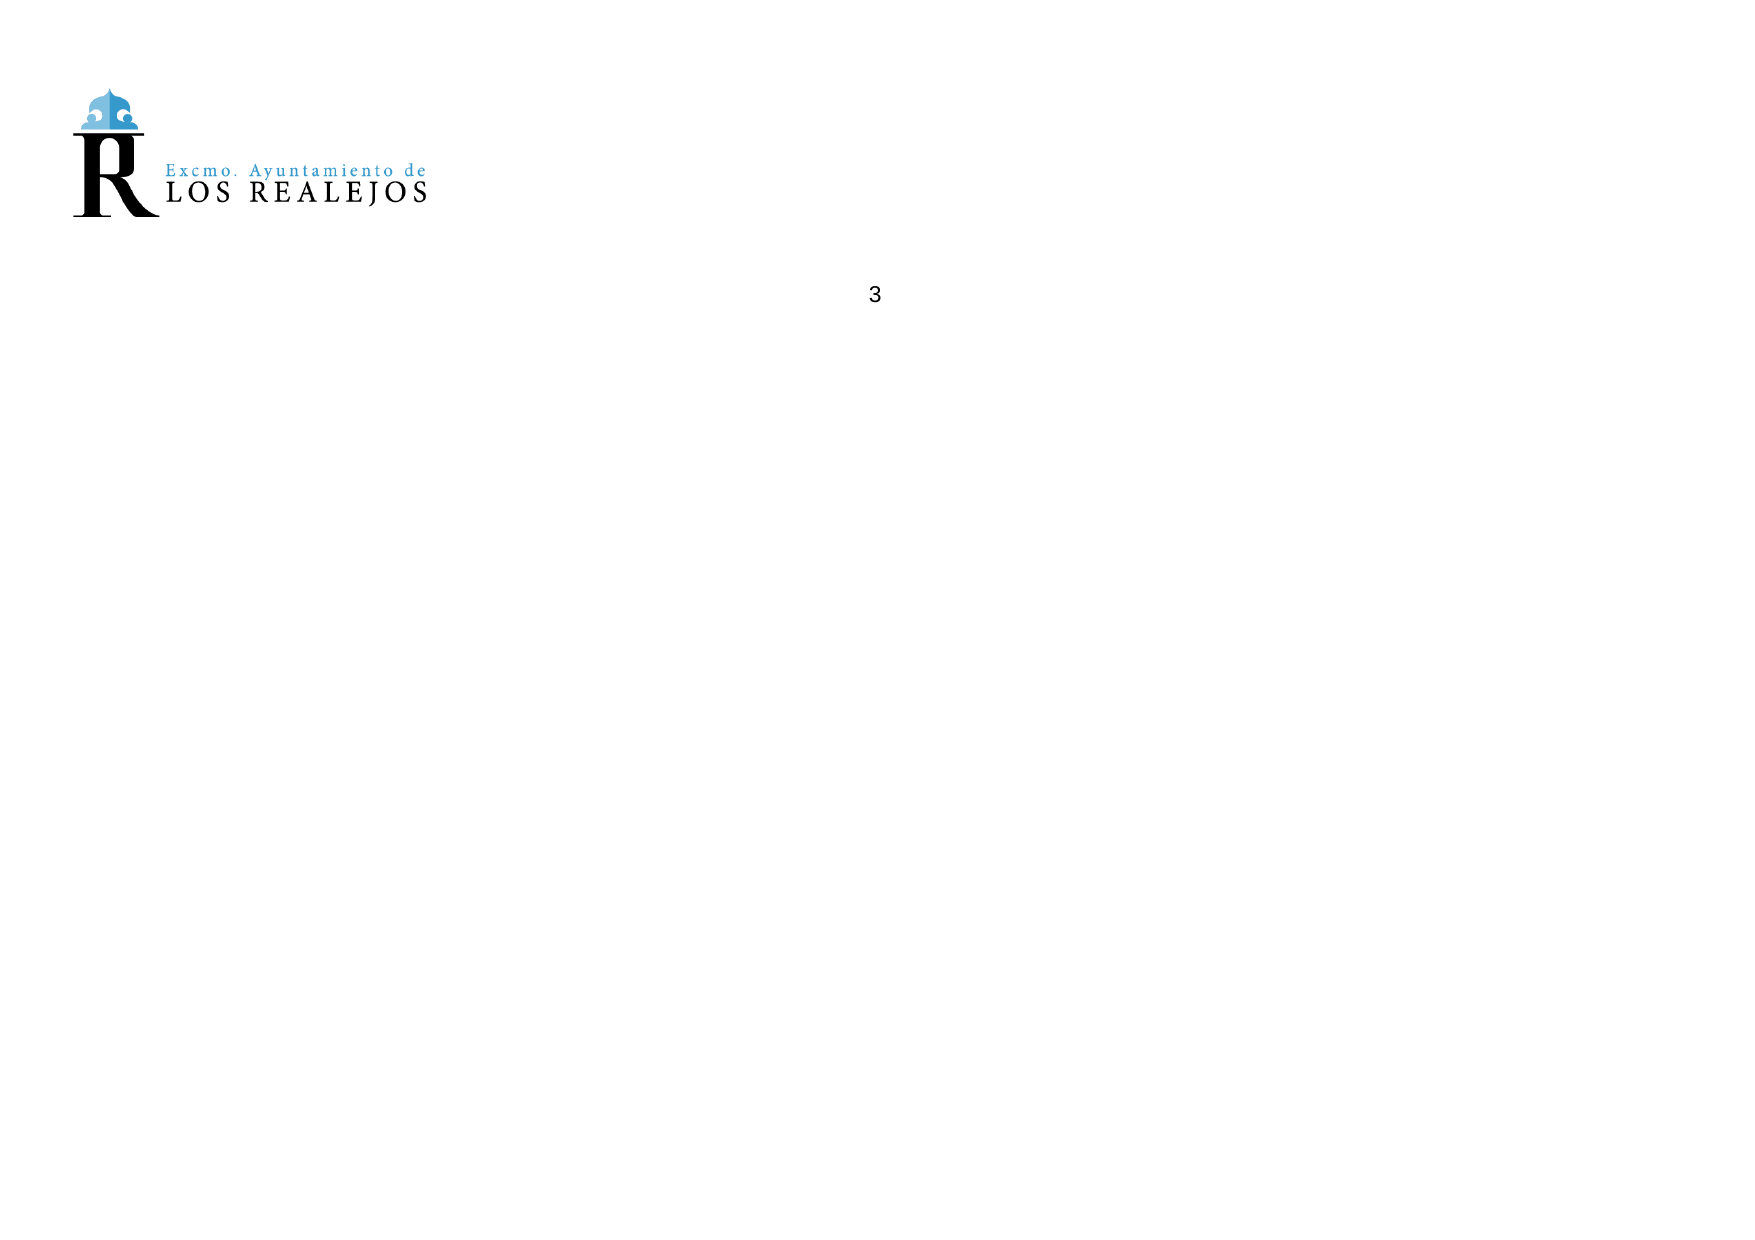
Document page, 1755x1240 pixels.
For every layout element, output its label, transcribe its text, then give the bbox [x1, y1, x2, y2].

text 3 [73, 281, 1677, 307]
